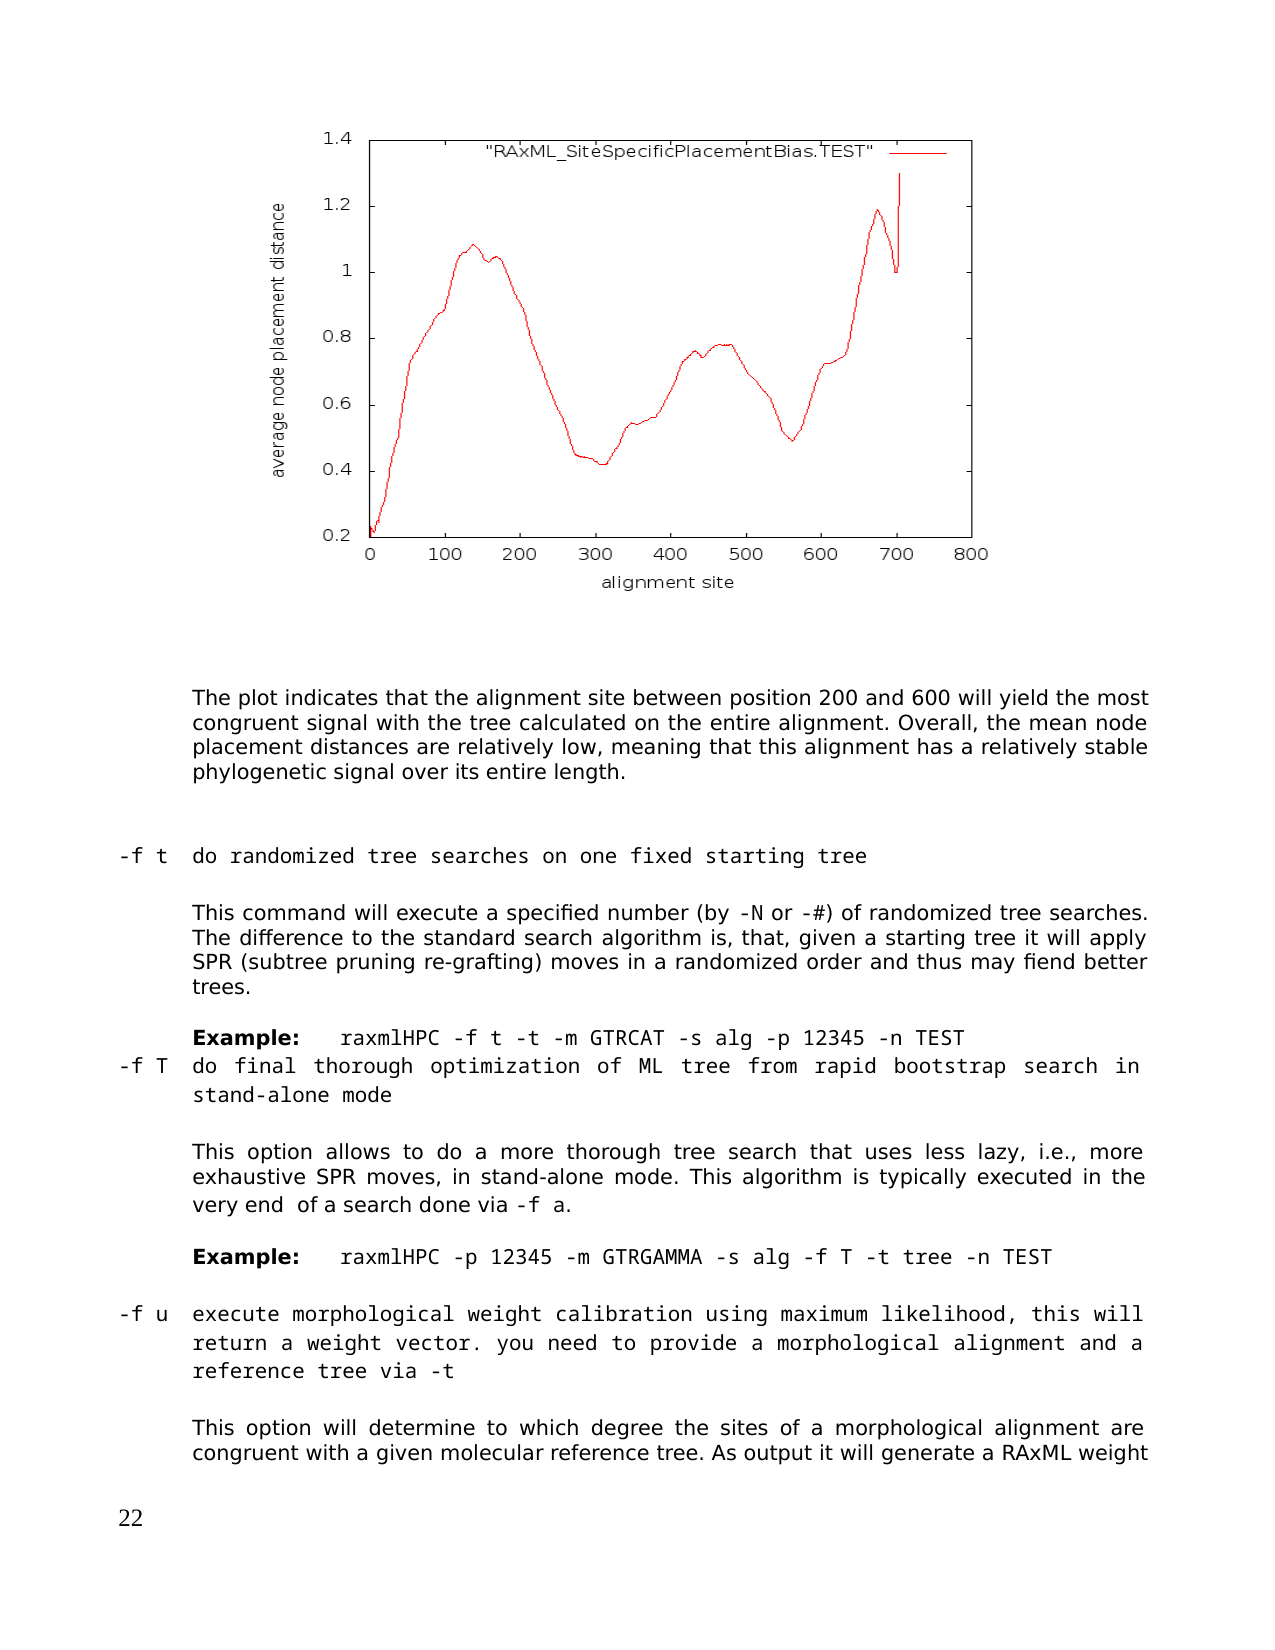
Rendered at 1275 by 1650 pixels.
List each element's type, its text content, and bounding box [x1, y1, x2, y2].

text -f T do final thorough optimization of ML tree from rapid bootstrap search in stand-alone mode [118, 1052, 1157, 1108]
text This command will execute a specified number (by -N or -#) of randomized tree searches. The difference to the standard search algorithm is, that, given a starting tree it will apply SPR (subtree pruning re-grafting) moves in a randomized order and thus may fiend better trees. [118, 898, 1157, 999]
text -f u execute morphological weight calibration using maximum likelihood, this will return a weight vector. you need to provide a morphological alignment and a reference tree via -t [118, 1299, 1157, 1384]
picture [264, 118, 1011, 598]
text Example: raxmlHPC -f t -t -m GTRCAT -s alg -p 12345 -n TEST [118, 1023, 1157, 1052]
text This option allows to do a more thorough tree search that uses less lazy, i.e., more exhaustive SPR moves, in stand-alone mode. This algorithm is typically executed in the very end of a search done via -f a. [118, 1137, 1157, 1218]
text Example: raxmlHPC -p 12345 -m GTRGAMMA -s alg -f T -t tree -n TEST [118, 1242, 1157, 1271]
text This option will determine to which degree the sites of a morphological alignment are congruent with a given molecular reference tree. As output it will generate a RAxML weight [118, 1413, 1157, 1466]
text The plot indicates that the alignment site between position 200 and 600 will yield the most congruent signal with the tree calculated on the entire alignment. Overall, the mean node placement distances are relatively low, meaning that this alignment has a relatively stable phylogenetic signal over its entire length. [118, 683, 1157, 784]
text -f t do randomized tree searches on one fixed starting tree [118, 841, 1157, 869]
